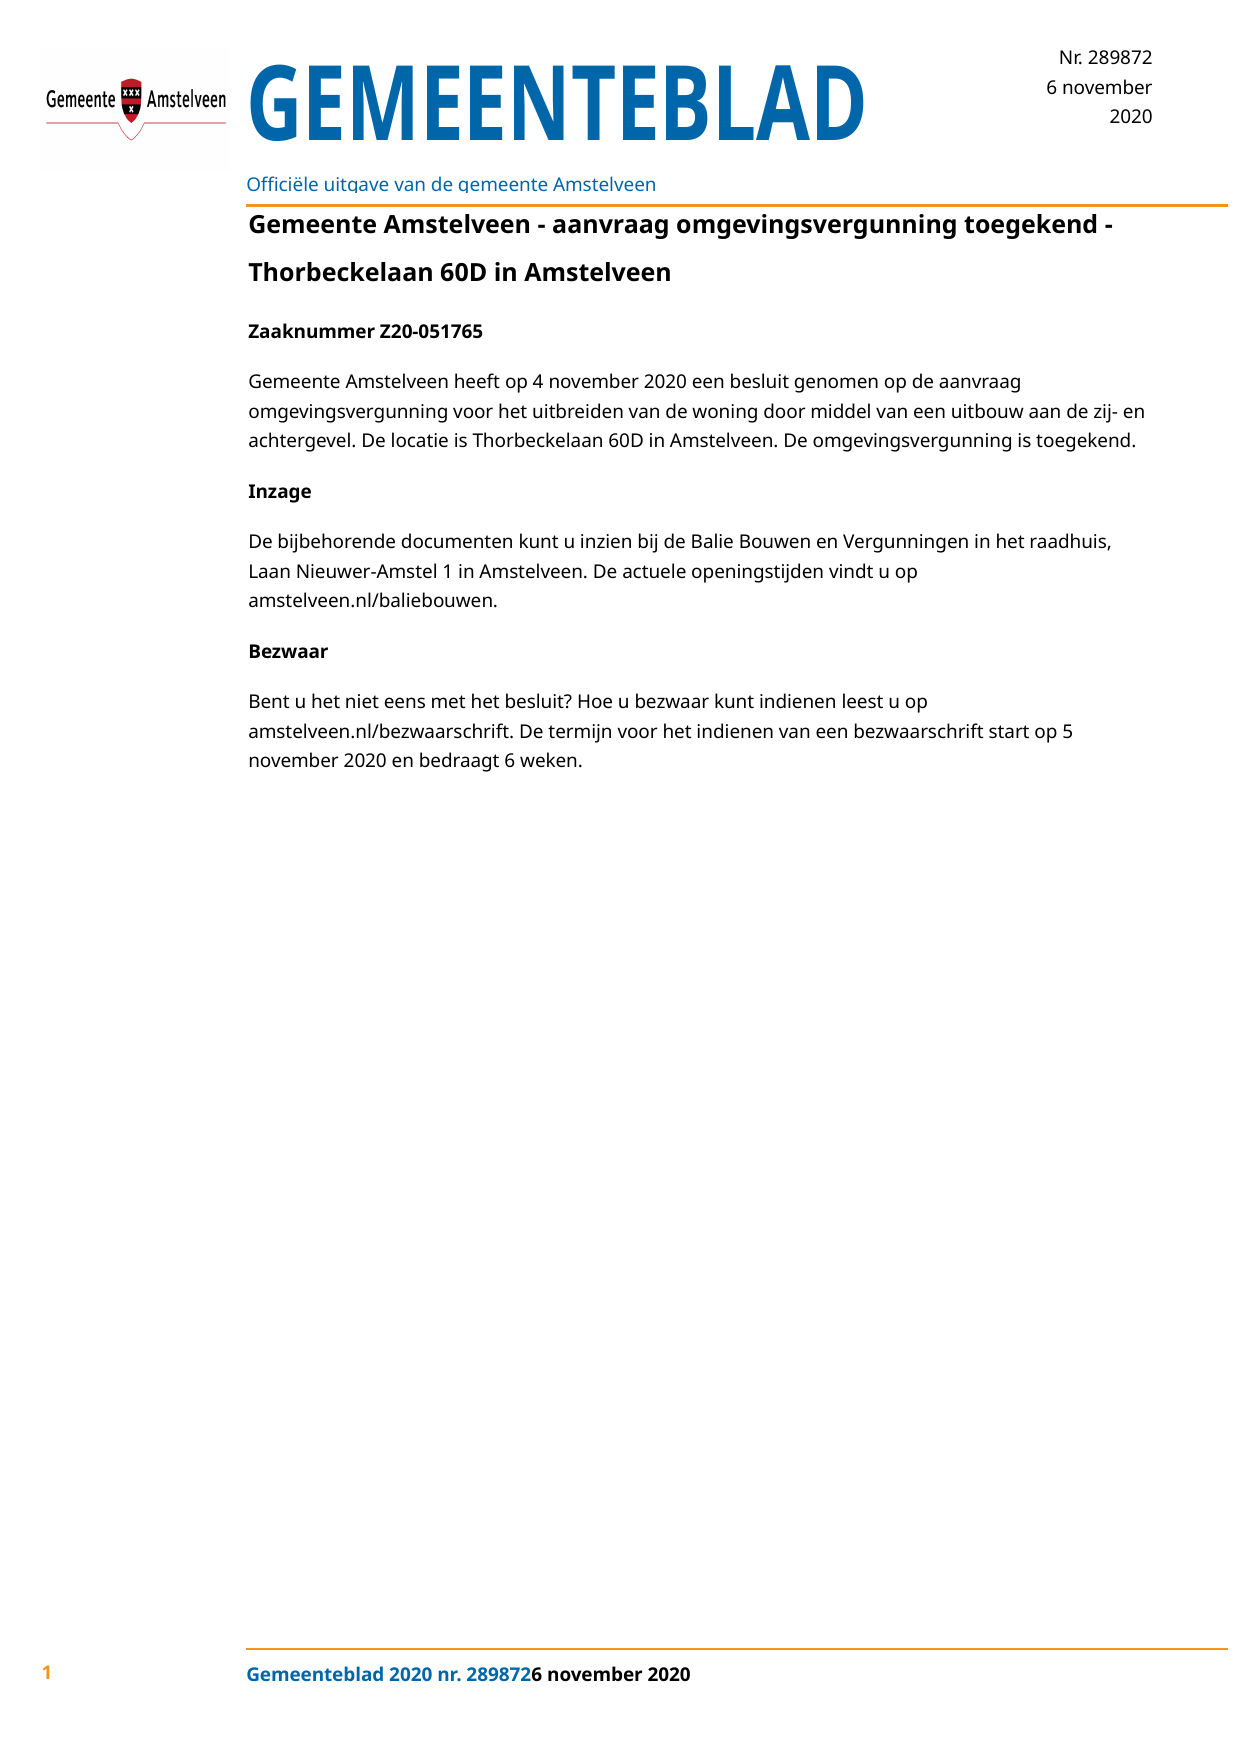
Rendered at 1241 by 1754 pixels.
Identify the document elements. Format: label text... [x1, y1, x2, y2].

text Zaaknummer Z20-051765 [248, 318, 1152, 344]
text Bezwaar [248, 638, 1152, 664]
text Inzage [248, 478, 1152, 504]
text De bijbehorende documenten kunt u inzien bij de Balie Bouwen en Vergunningen in het raadhuis, Laan Nieuwer-Amstel 1 in Amstelveen. De actuele openingstijden vindt u op amstelveen.nl/baliebouwen. [248, 528, 1152, 613]
picture [41, 47, 231, 172]
text Gemeente Amstelveen - aanvraag omgevingsvergunning toegekend - Thorbeckelaan 60D in Amstelveen [248, 207, 1152, 288]
text Bent u het niet eens met het besluit? Hoe u bezwaar kunt indienen leest u op amstelveen.nl/bezwaarschrift. De termijn voor het indienen van een bezwaarschrift start op 5 november 2020 en bedraagt 6 weken. [248, 688, 1152, 773]
text Gemeente Amstelveen heeft op 4 november 2020 een besluit genomen op de aanvraag omgevingsvergunning voor het uitbreiden van de woning door middel van een uitbouw aan de zij- en achtergevel. De locatie is Thorbeckelaan 60D in Amstelveen. De omgevingsvergunning is toegekend. [248, 368, 1152, 453]
